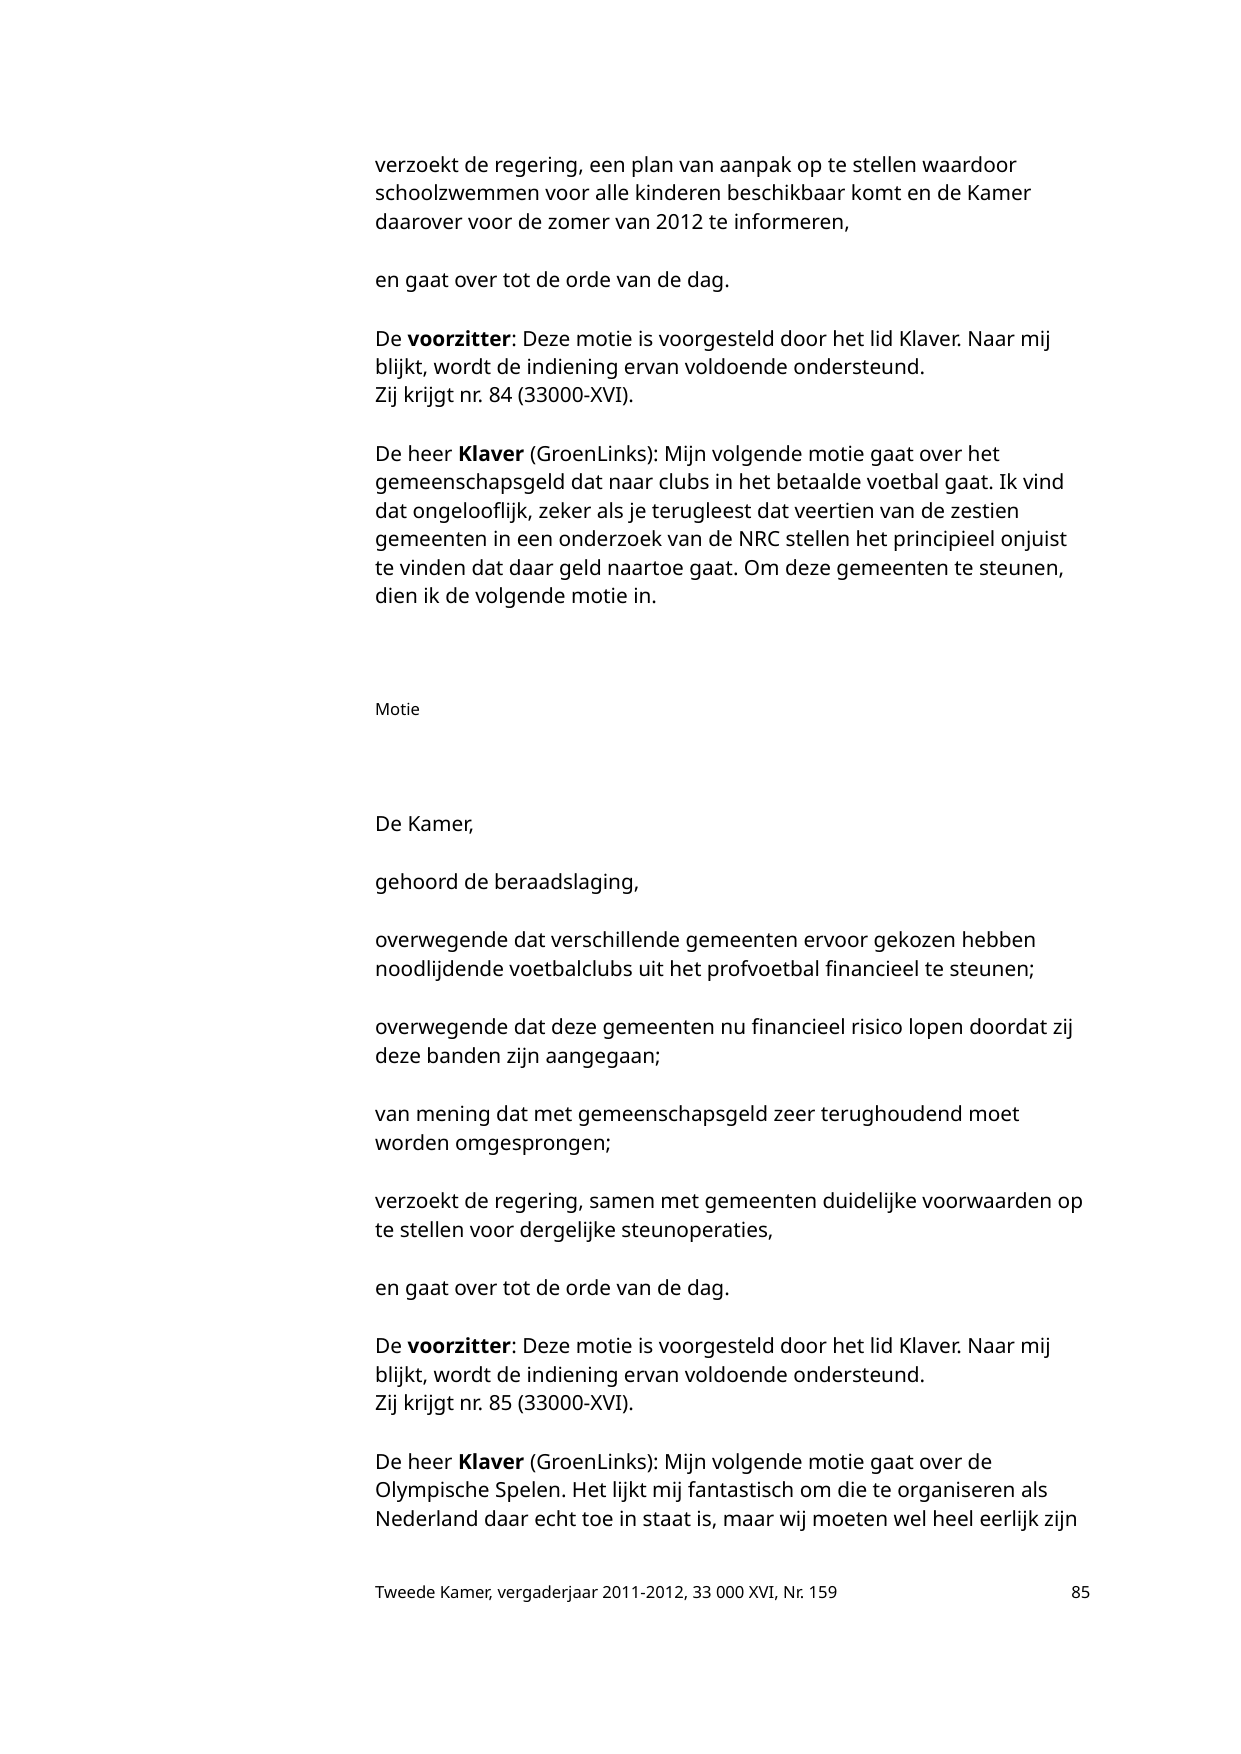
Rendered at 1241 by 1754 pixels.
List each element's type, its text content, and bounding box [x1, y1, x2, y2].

text van mening dat met gemeenschapsgeld zeer terughoudend moet worden omgesprongen; [375, 1099, 1090, 1156]
text overwegende dat deze gemeenten nu financieel risico lopen doordat zij deze banden zijn aangegaan; [375, 1012, 1090, 1069]
text verzoekt de regering, samen met gemeenten duidelijke voorwaarden op te stellen voor dergelijke steunoperaties, [375, 1186, 1090, 1243]
text overwegende dat verschillende gemeenten ervoor gekozen hebben noodlijdende voetbalclubs uit het profvoetbal financieel te steunen; [375, 926, 1090, 982]
text De heer Klaver (GroenLinks): Mijn volgende motie gaat over het gemeenschapsgeld dat naar clubs in het betaalde voetbal gaat. Ik vind dat ongelooflijk, zeker als je terugleest dat veertien van de zestien gemeenten in een onderzoek van de NRC stellen het principieel onjuist te vinden dat daar geld naartoe gaat. Om deze gemeenten te steunen, dien ik de volgende motie in. [375, 439, 1090, 610]
text verzoekt de regering, een plan van aanpak op te stellen waardoor schoolzwemmen voor alle kinderen beschikbaar komt en de Kamer daarover voor de zomer van 2012 te informeren, [375, 150, 1090, 235]
text en gaat over tot de orde van de dag. [375, 265, 1090, 294]
text De voorzitter: Deze motie is voorgesteld door het lid Klaver. Naar mij blijkt, wordt de indiening ervan voldoende ondersteund. [375, 1332, 1090, 1388]
text De voorzitter: Deze motie is voorgesteld door het lid Klaver. Naar mij blijkt, wordt de indiening ervan voldoende ondersteund. [375, 324, 1090, 381]
text De Kamer, [375, 809, 1090, 837]
text gehoord de beraadslaging, [375, 867, 1090, 896]
text en gaat over tot de orde van de dag. [375, 1273, 1090, 1302]
text De heer Klaver (GroenLinks): Mijn volgende motie gaat over de Olympische Spelen. Het lijkt mij fantastisch om die te organiseren als Nederland daar echt toe in staat is, maar wij moeten wel heel eerlijk zijn [375, 1447, 1090, 1532]
text Zij krijgt nr. 85 (33000-XVI). [375, 1388, 1090, 1417]
text Zij krijgt nr. 84 (33000-XVI). [375, 381, 1090, 409]
table_header Motie [375, 698, 1090, 750]
